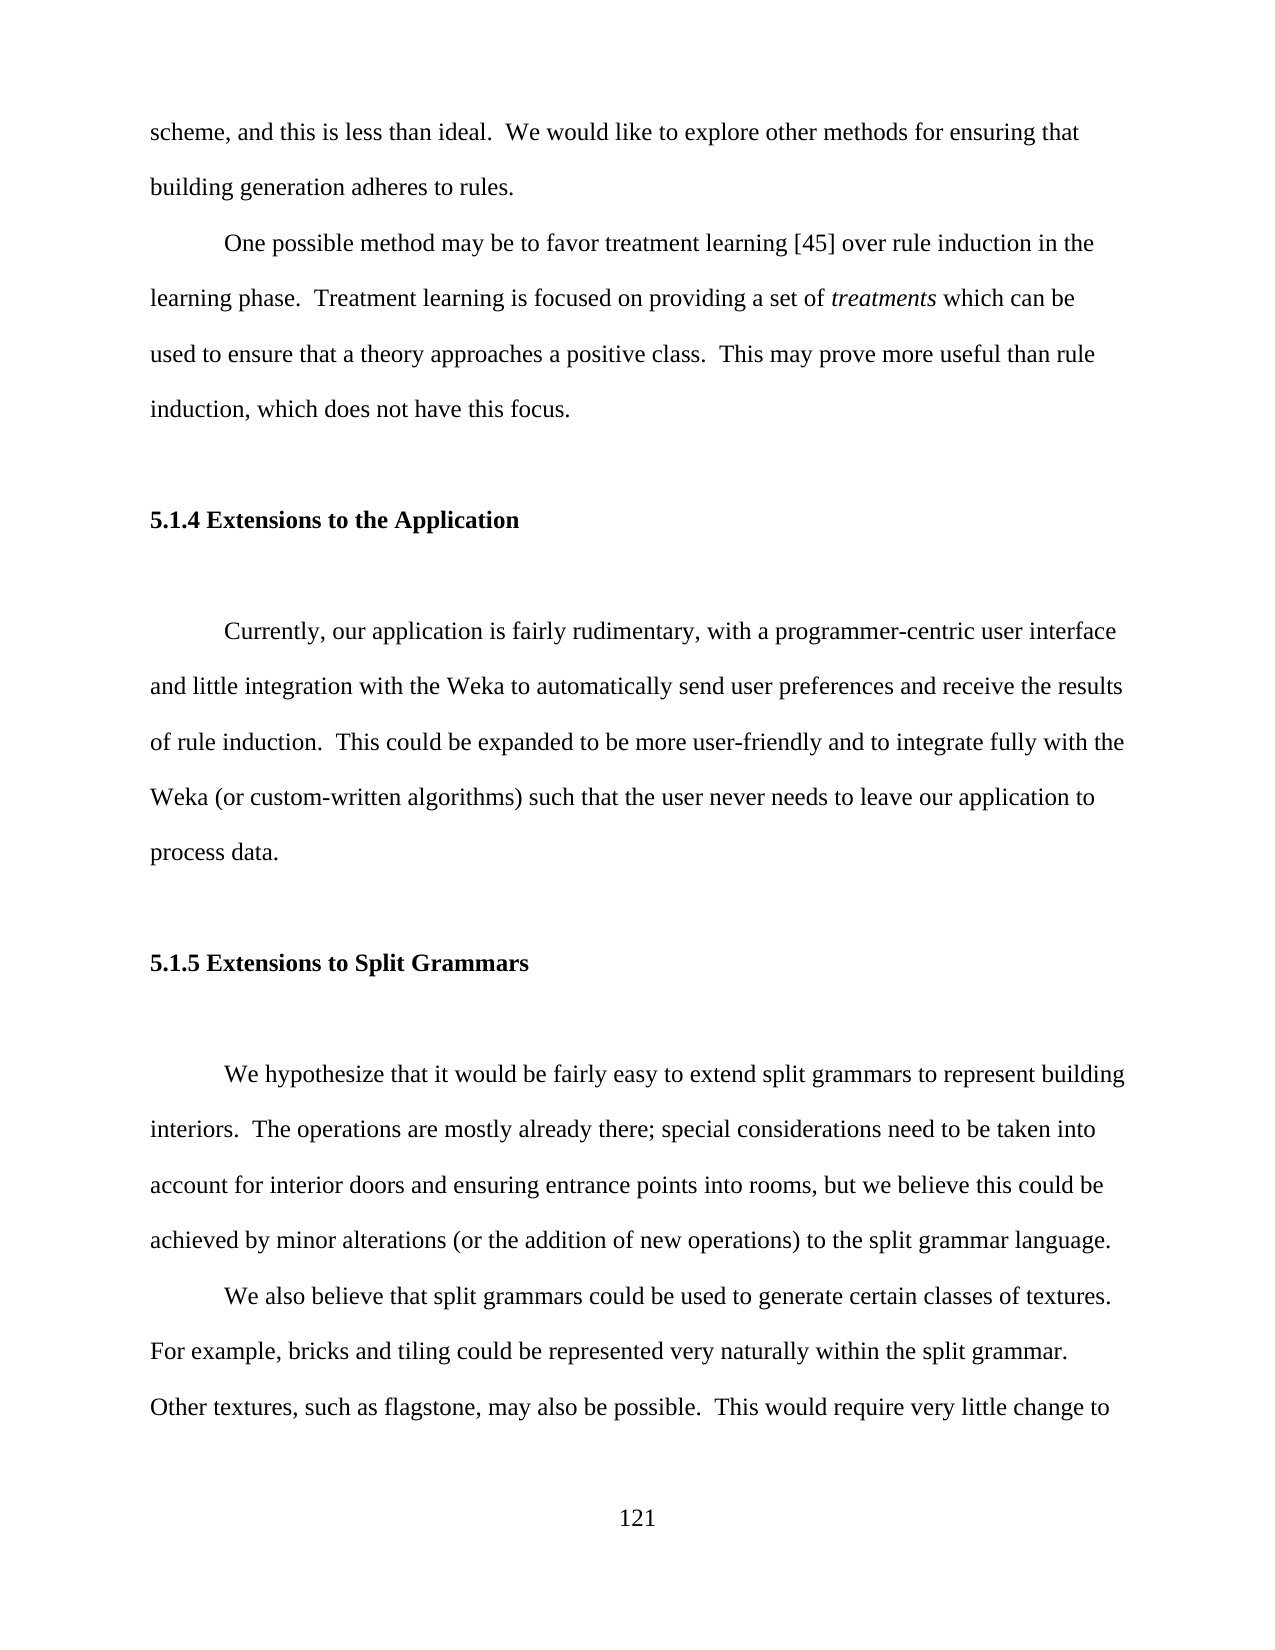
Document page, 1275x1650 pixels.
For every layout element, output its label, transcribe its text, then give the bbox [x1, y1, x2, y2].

text We hypothesize that it would be fairly easy to extend split grammars to represent building interiors. The operations are mostly already there; special considerations need to be taken into account for interior doors and ensuring entrance points into rooms, but we believe this could be achieved by minor alterations (or the addition of new operations) to the split grammar language. [150, 1060, 1125, 1254]
text scheme, and this is less than ideal. We would like to explore other methods for ensuring that building generation adheres to rules. [150, 118, 1125, 201]
text We also believe that split grammars could be used to generate certain classes of textures. For example, bricks and tiling could be represented very naturally within the split grammar. Other textures, such as flagstone, may also be possible. This would require very little change to [150, 1282, 1125, 1420]
text Currently, our application is fairly rudimentary, with a programmer-centric user interface and little integration with the Weka to automatically send user preferences and receive the results of rule induction. This could be expanded to be more user-friendly and to integrate fully with the Weka (or custom-written algorithms) such that the user never needs to leave our application to process data. [150, 617, 1125, 866]
text 5.1.5 Extensions to Split Grammars [150, 949, 1125, 977]
text 5.1.4 Extensions to the Application [150, 506, 1125, 534]
text One possible method may be to favor treatment learning [45] over rule induction in the learning phase. Treatment learning is focused on providing a set of treatments which can be used to ensure that a theory approaches a positive class. This may prove more useful than rule induction, which does not have this focus. [150, 229, 1125, 423]
